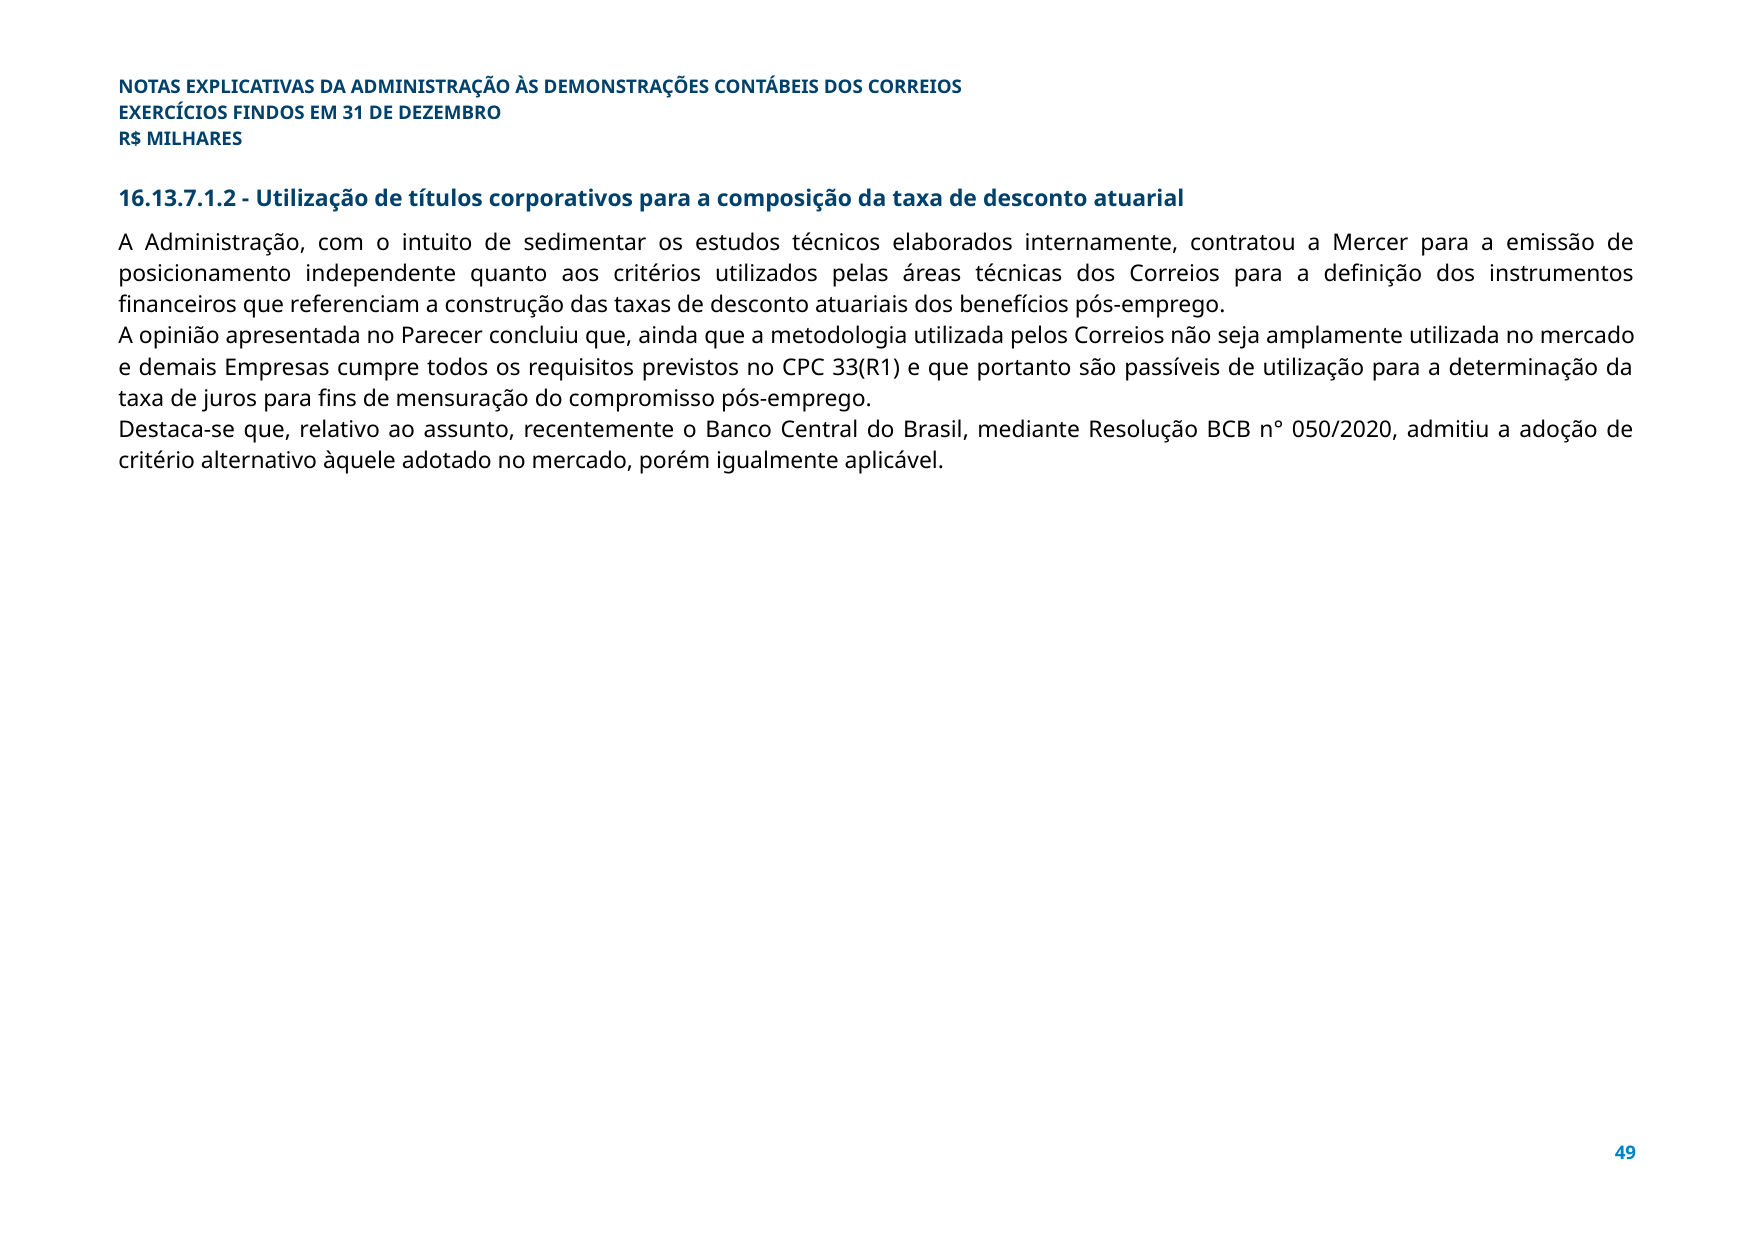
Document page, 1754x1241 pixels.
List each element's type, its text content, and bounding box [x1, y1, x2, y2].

list Utilização de títulos corporativos para a composição da taxa de desconto atuarial [118, 182, 1636, 213]
text A Administração, com o intuito de sedimentar os estudos técnicos elaborados internamente, contratou a Mercer para a emissão de posicionamento independente quanto aos critérios utilizados pelas áreas técnicas dos Correios para a definição dos instrumentos financeiros que referenciam a construção das taxas de desconto atuariais dos benefícios pós-emprego. [118, 225, 1636, 319]
text Destaca-se que, relativo ao assunto, recentemente o Banco Central do Brasil, mediante Resolução BCB n° 050/2020, admitiu a adoção de critério alternativo àquele adotado no mercado, porém igualmente aplicável. [118, 413, 1636, 475]
text A opinião apresentada no Parecer concluiu que, ainda que a metodologia utilizada pelos Correios não seja amplamente utilizada no mercado e demais Empresas cumpre todos os requisitos previstos no CPC 33(R1) e que portanto são passíveis de utilização para a determinação da taxa de juros para fins de mensuração do compromisso pós-emprego. [118, 319, 1636, 413]
